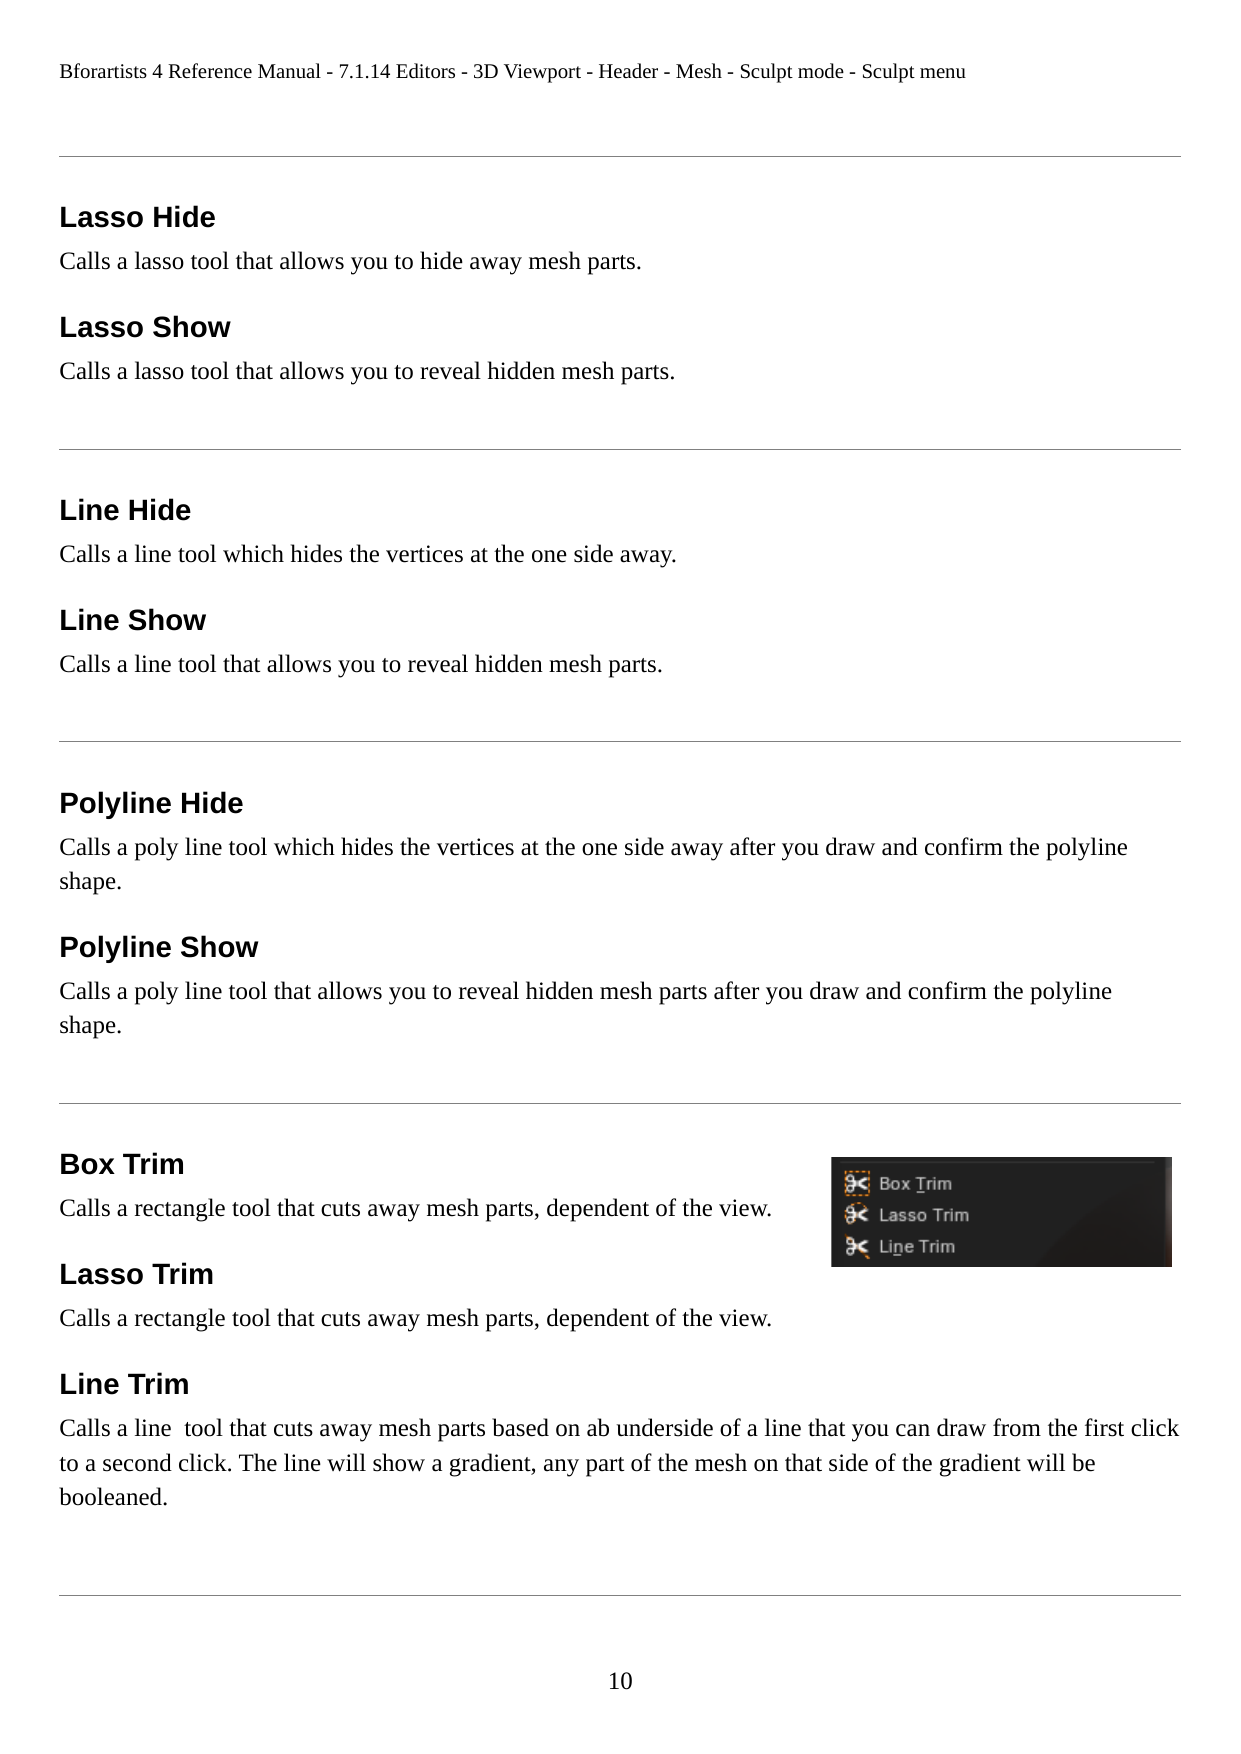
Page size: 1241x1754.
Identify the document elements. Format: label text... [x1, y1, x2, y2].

text Calls a rectangle tool that cuts away mesh parts, dependent of the view. [59, 1193, 831, 1222]
text Calls a line tool that cuts away mesh parts based on ab underside of a line that you can draw from the first click to a second click. The line will show a gradient, any part of the mesh on that side of the gradient will be booleaned. [59, 1413, 1181, 1511]
subtitle Lasso Show [59, 310, 1181, 344]
text Calls a poly line tool which hides the vertices at the one side away after you draw and confirm the polyline shape. [59, 832, 1181, 895]
subtitle Lasso Trim [59, 1257, 1181, 1291]
subtitle Polyline Show [59, 930, 1181, 964]
text Calls a lasso tool that allows you to hide away mesh parts. [59, 246, 1181, 275]
text Calls a poly line tool that allows you to reveal hidden mesh parts after you draw and confirm the polyline shape. [59, 976, 1181, 1039]
subtitle Line Show [59, 603, 1181, 636]
subtitle Polyline Hide [59, 786, 1181, 819]
subtitle Line Hide [59, 493, 1181, 527]
text Calls a rectangle tool that cuts away mesh parts, dependent of the view. [59, 1303, 1181, 1332]
subtitle Line Trim [59, 1367, 1181, 1401]
text Calls a line tool which hides the vertices at the one side away. [59, 539, 1181, 568]
text Calls a line tool that allows you to reveal hidden mesh parts. [59, 649, 1181, 678]
text Calls a lasso tool that allows you to reveal hidden mesh parts. [59, 356, 1181, 385]
subtitle Box Trim [59, 1147, 1181, 1181]
subtitle Lasso Hide [59, 200, 1181, 234]
picture [831, 1157, 1172, 1267]
